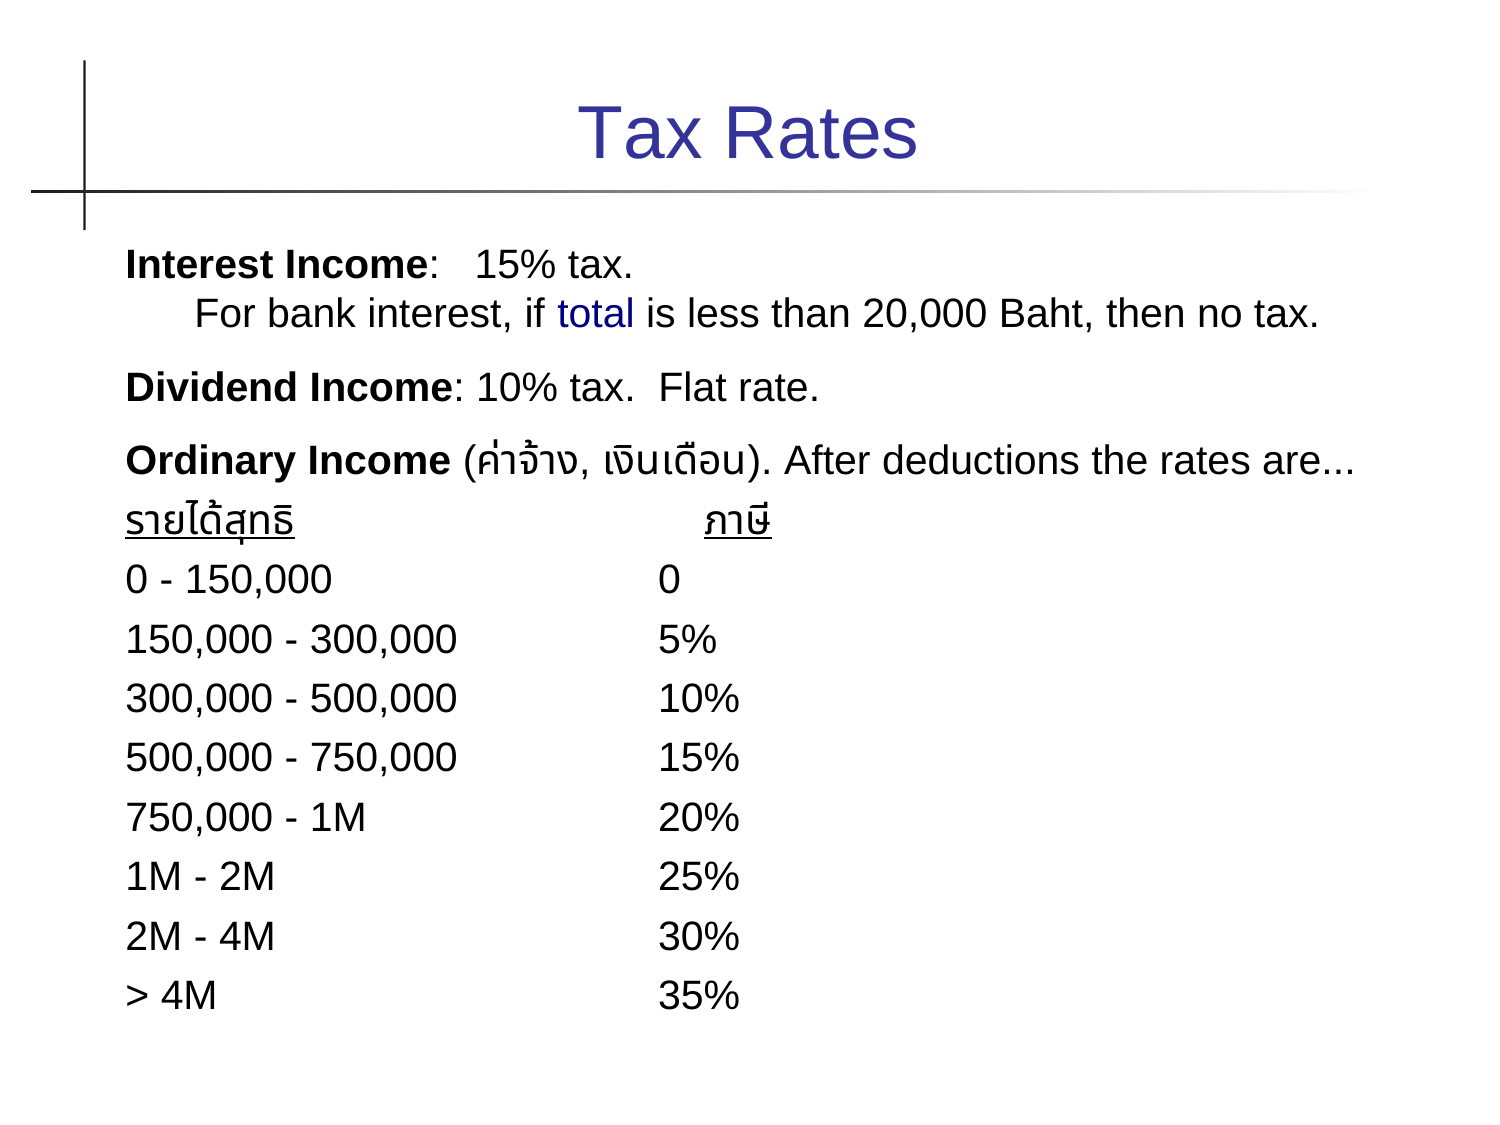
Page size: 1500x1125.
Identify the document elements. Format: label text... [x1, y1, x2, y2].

list Interest Income: 15% tax. For bank interest, if total is less than 20,000 Baht, then no tax. Dividend Income: 10% tax. Flat rate. Ordinary Income (ค่าจ้าง, เงินเดือน). After deductions the rates are... รายได้สุทธิ ภาษี 0 - 150,000 0 150,000 - 300,000 5% 300,000 - 500,000 10% 500,000 - 750,000 15% 750,000 - 1M 20% 1M - 2M 25% 2M - 4M 30% > 4M 35% [110, 229, 1408, 1096]
title Tax Rates [100, 42, 1397, 182]
